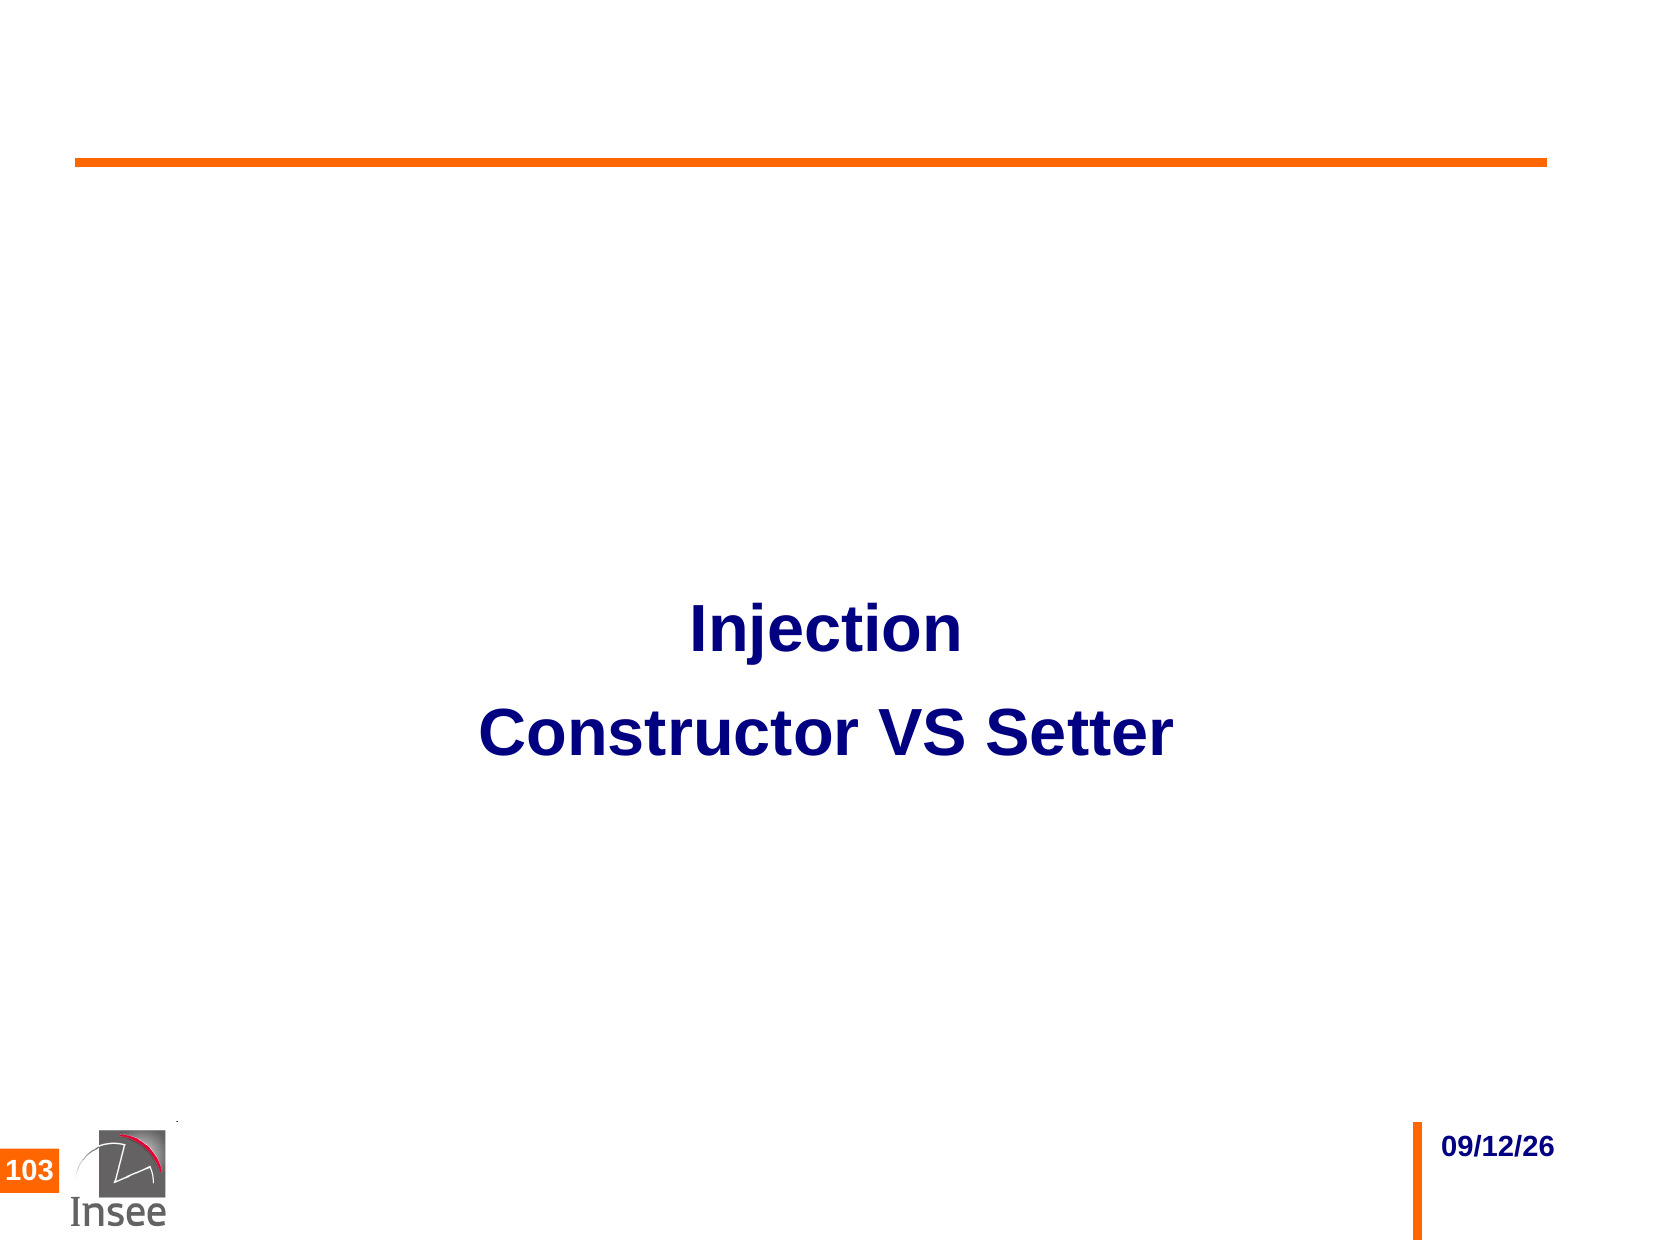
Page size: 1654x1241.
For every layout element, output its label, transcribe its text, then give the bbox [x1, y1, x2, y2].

picture [62, 1121, 178, 1241]
list Injection Constructor VS Setter [419, 590, 1235, 832]
